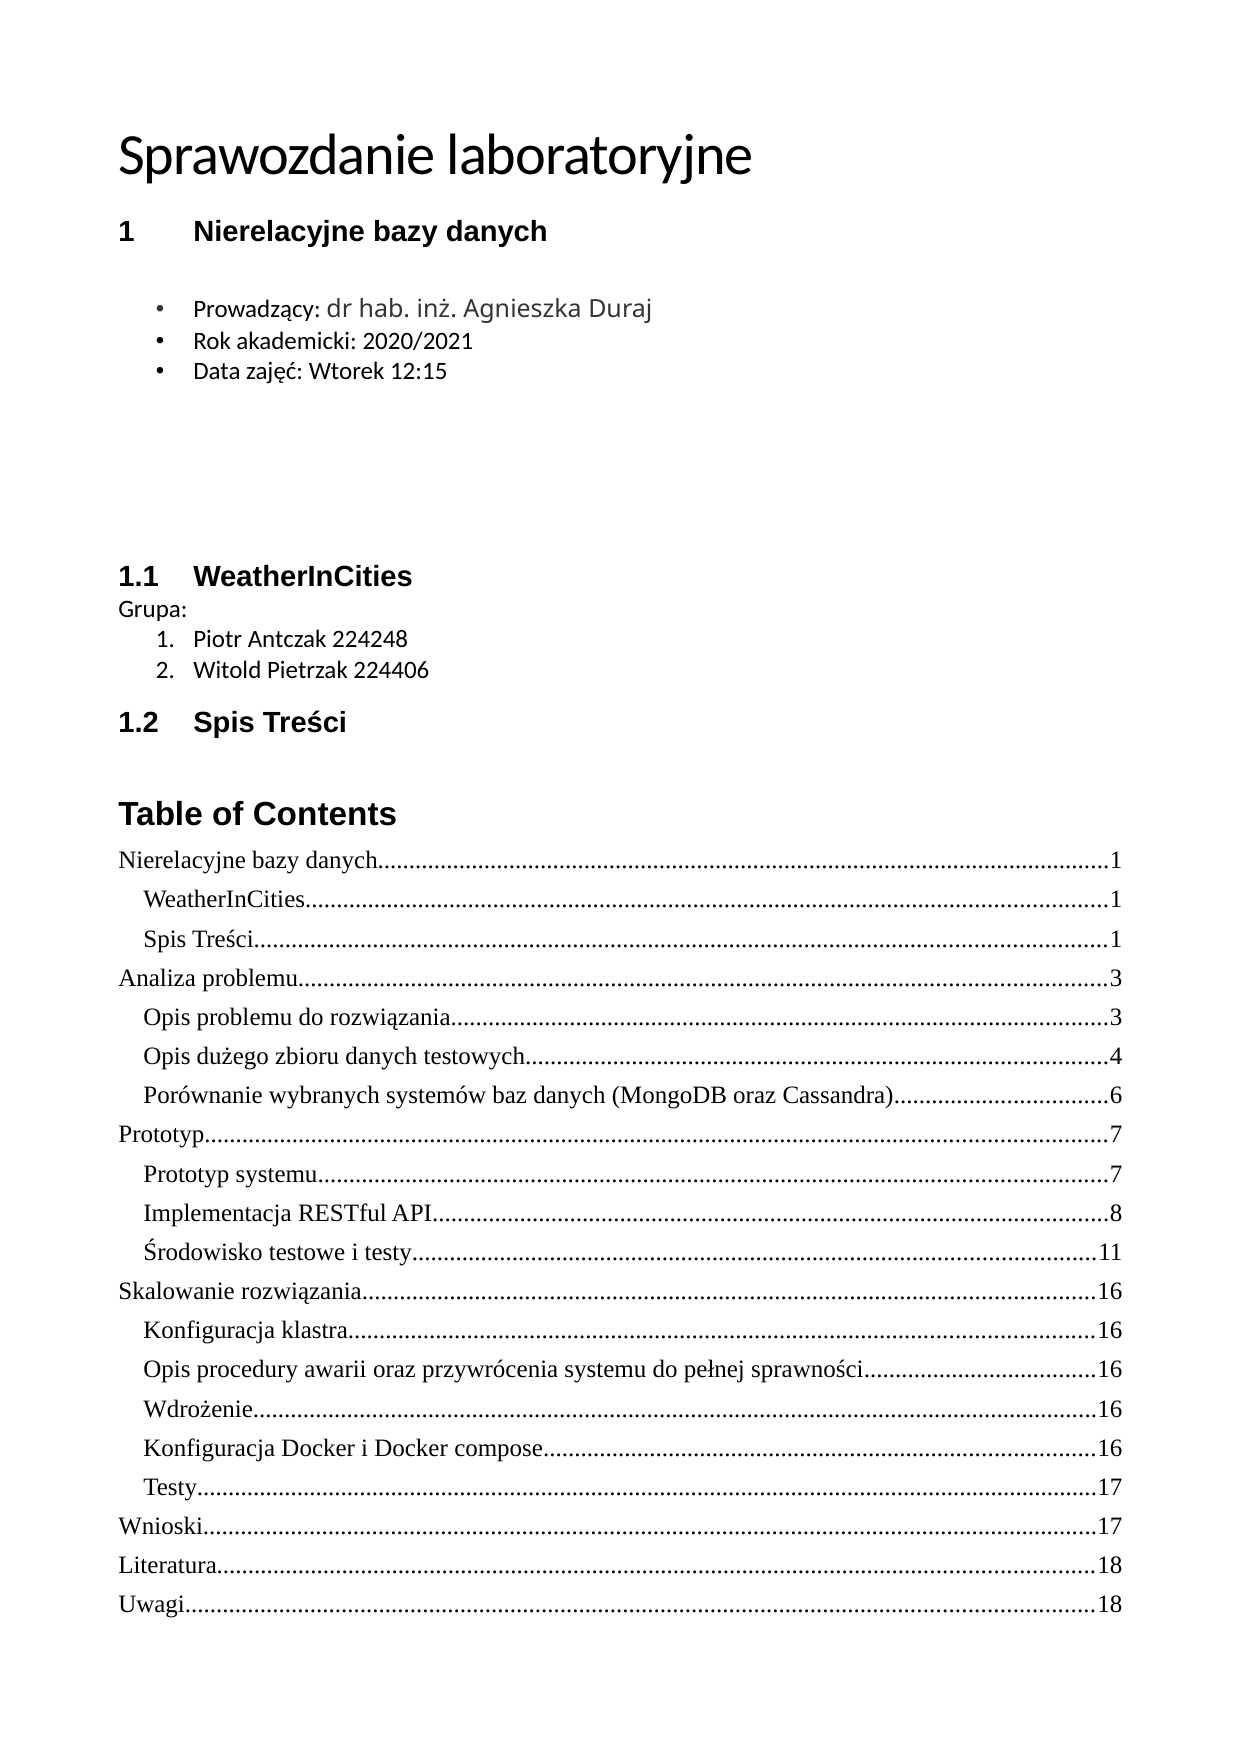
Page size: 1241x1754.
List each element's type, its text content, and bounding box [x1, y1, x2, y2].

text Spis Treści 1 [143, 924, 1122, 952]
list Rok akademicki: 2020/2021 [156, 325, 1122, 356]
text Grupa: [118, 593, 1122, 623]
text Opis procedury awarii oraz przywrócenia systemu do pełnej sprawności 16 [143, 1354, 1122, 1383]
text Opis dużego zbioru danych testowych 4 [143, 1041, 1122, 1070]
list Piotr Antczak 224248 [156, 623, 1122, 654]
title Sprawozdanie laboratoryjne [118, 118, 1122, 189]
list Data zajęć: Wtorek 12:15 [156, 356, 1122, 386]
text Literatura 18 [118, 1550, 1122, 1579]
subtitle Table of Contents [118, 794, 1122, 833]
subtitle Spis Treści [118, 705, 1122, 739]
list Witold Pietrzak 224406 [156, 654, 1122, 684]
text Porównanie wybranych systemów baz danych (MongoDB oraz Cassandra) 6 [143, 1080, 1122, 1109]
text Skalowanie rozwiązania 16 [118, 1276, 1122, 1305]
text Konfiguracja klastra 16 [143, 1315, 1122, 1344]
subtitle WeatherInCities [118, 559, 1122, 593]
text Prototyp systemu 7 [143, 1159, 1122, 1187]
text Implementacja RESTful API 8 [143, 1198, 1122, 1227]
text Uwagi 18 [118, 1589, 1122, 1618]
text Środowisko testowe i testy 11 [143, 1237, 1122, 1266]
list Prowadzący: dr hab. inż. Agnieszka Duraj [156, 291, 1122, 325]
text Opis problemu do rozwiązania 3 [143, 1002, 1122, 1031]
subtitle Nierelacyjne bazy danych [118, 214, 1122, 248]
text WeatherInCities 1 [143, 884, 1122, 913]
text Nierelacyjne bazy danych 1 [118, 845, 1122, 874]
text Konfiguracja Docker i Docker compose 16 [143, 1433, 1122, 1462]
text Prototyp 7 [118, 1119, 1122, 1148]
text Wnioski 17 [118, 1511, 1122, 1540]
text Analiza problemu 3 [118, 963, 1122, 992]
text Testy 17 [143, 1472, 1122, 1501]
text Wdrożenie 16 [143, 1394, 1122, 1422]
